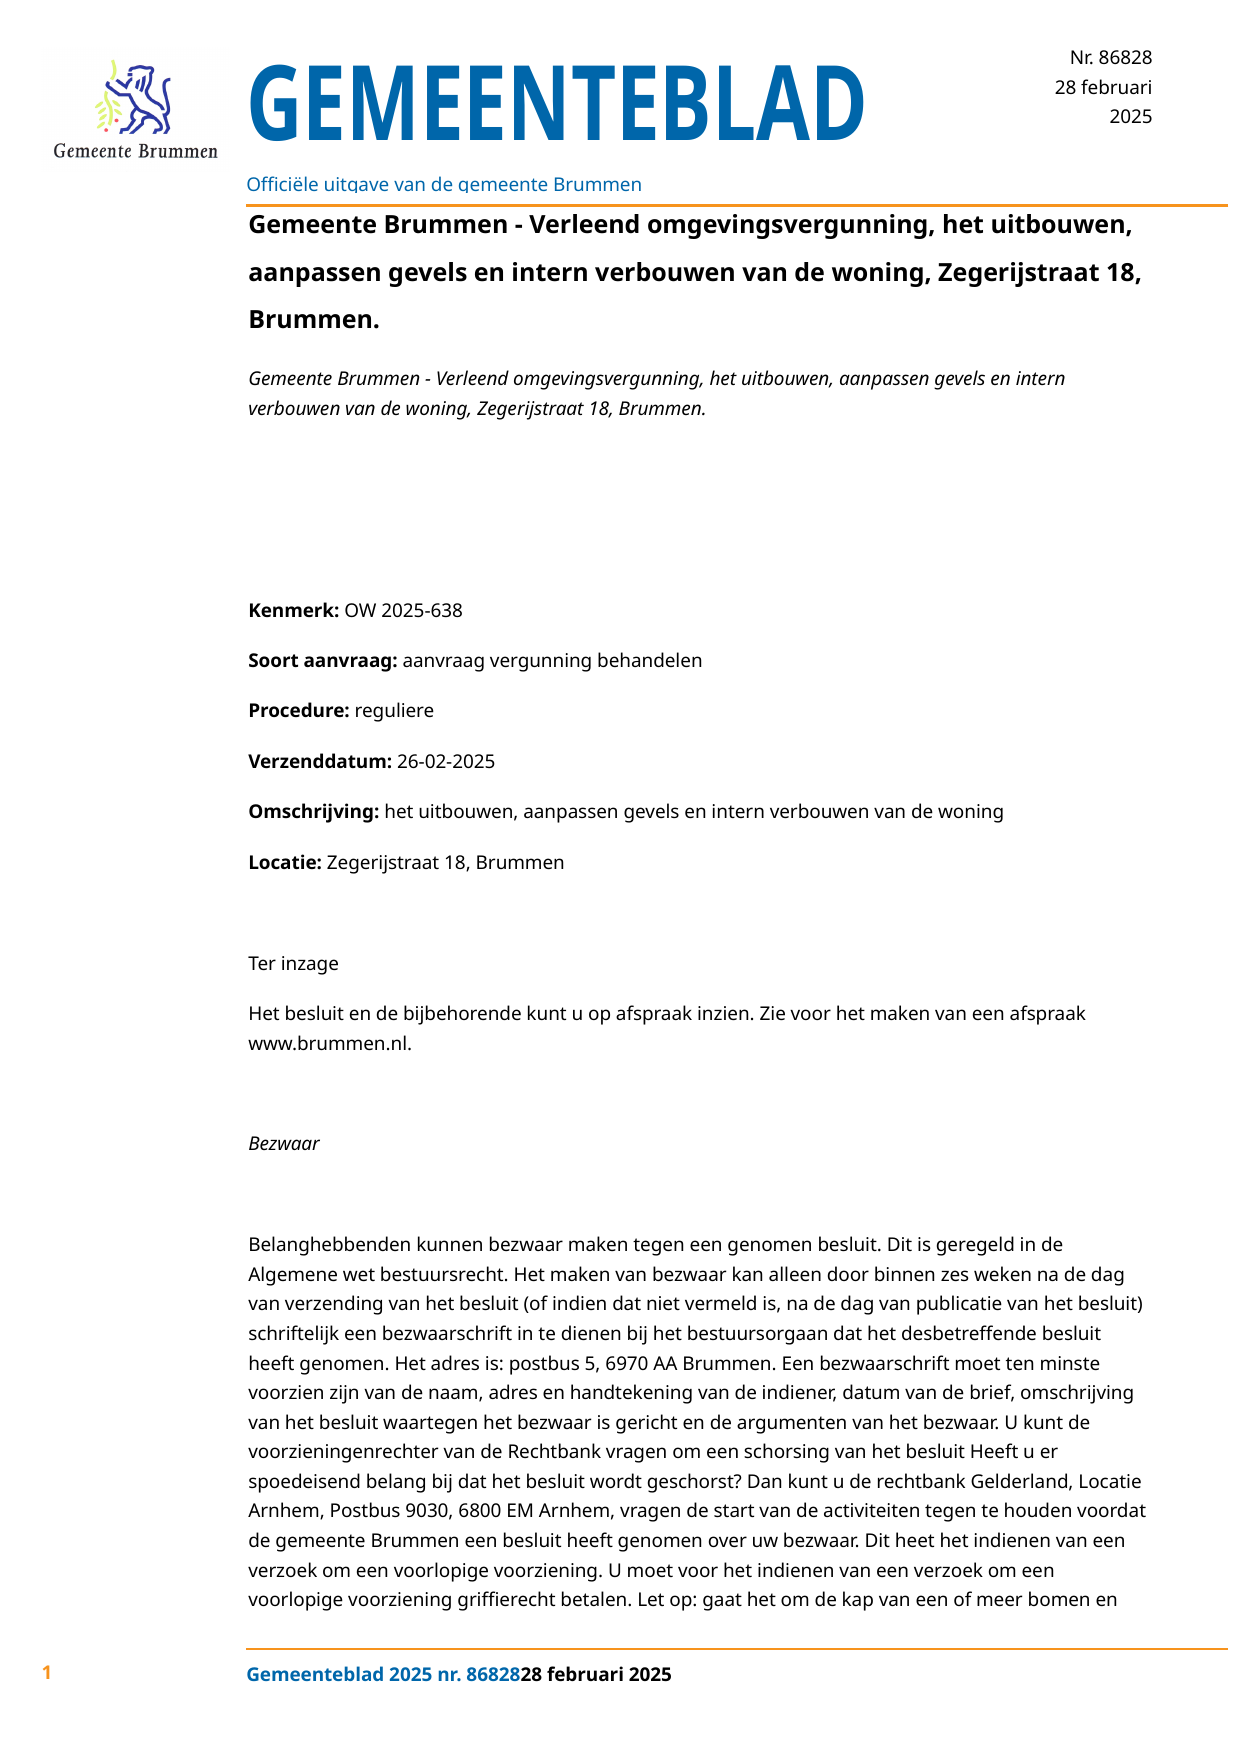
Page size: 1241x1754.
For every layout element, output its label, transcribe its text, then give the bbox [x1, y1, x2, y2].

picture [41, 47, 231, 172]
text Het besluit en de bijbehorende kunt u op afspraak inzien. Zie voor het maken van een afspraak www.brummen.nl. [248, 1000, 1152, 1055]
text Verzenddatum: 26-02-2025 [248, 748, 1152, 774]
text Gemeente Brummen - Verleend omgevingsvergunning, het uitbouwen, aanpassen gevels en intern verbouwen van de woning, Zegerijstraat 18, Brummen. [248, 366, 1152, 421]
text Bezwaar [248, 1131, 1152, 1156]
text Kenmerk: OW 2025-638 [248, 597, 1152, 622]
text Soort aanvraag: aanvraag vergunning behandelen [248, 647, 1152, 673]
text Gemeente Brummen - Verleend omgevingsvergunning, het uitbouwen, aanpassen gevels en intern verbouwen van de woning, Zegerijstraat 18, Brummen. [248, 207, 1152, 336]
text Belanghebbenden kunnen bezwaar maken tegen een genomen besluit. Dit is geregeld in de Algemene wet bestuursrecht. Het maken van bezwaar kan alleen door binnen zes weken na de dag van verzending van het besluit (of indien dat niet vermeld is, na de dag van publicatie van het besluit) schriftelijk een bezwaarschrift in te dienen bij het bestuursorgaan dat het desbetreffende besluit heeft genomen. Het adres is: postbus 5, 6970 AA Brummen. Een bezwaarschrift moet ten minste voorzien zijn van de naam, adres en handtekening van de indiener, datum van de brief, omschrijving van het besluit waartegen het bezwaar is gericht en de argumenten van het bezwaar. U kunt de voorzieningenrechter van de Rechtbank vragen om een schorsing van het besluit Heeft u er spoedeisend belang bij dat het besluit wordt geschorst? Dan kunt u de rechtbank Gelderland, Locatie Arnhem, Postbus 9030, 6800 EM Arnhem, vragen de start van de activiteiten tegen te houden voordat de gemeente Brummen een besluit heeft genomen over uw bezwaar. Dit heet het indienen van een verzoek om een voorlopige voorziening. U moet voor het indienen van een verzoek om een voorlopige voorziening griffierecht betalen. Let op: gaat het om de kap van een of meer bomen en [248, 1231, 1152, 1612]
text Locatie: Zegerijstraat 18, Brummen [248, 849, 1152, 874]
text Ter inzage [248, 950, 1152, 975]
text Omschrijving: het uitbouwen, aanpassen gevels en intern verbouwen van de woning [248, 798, 1152, 824]
text Procedure: reguliere [248, 698, 1152, 723]
